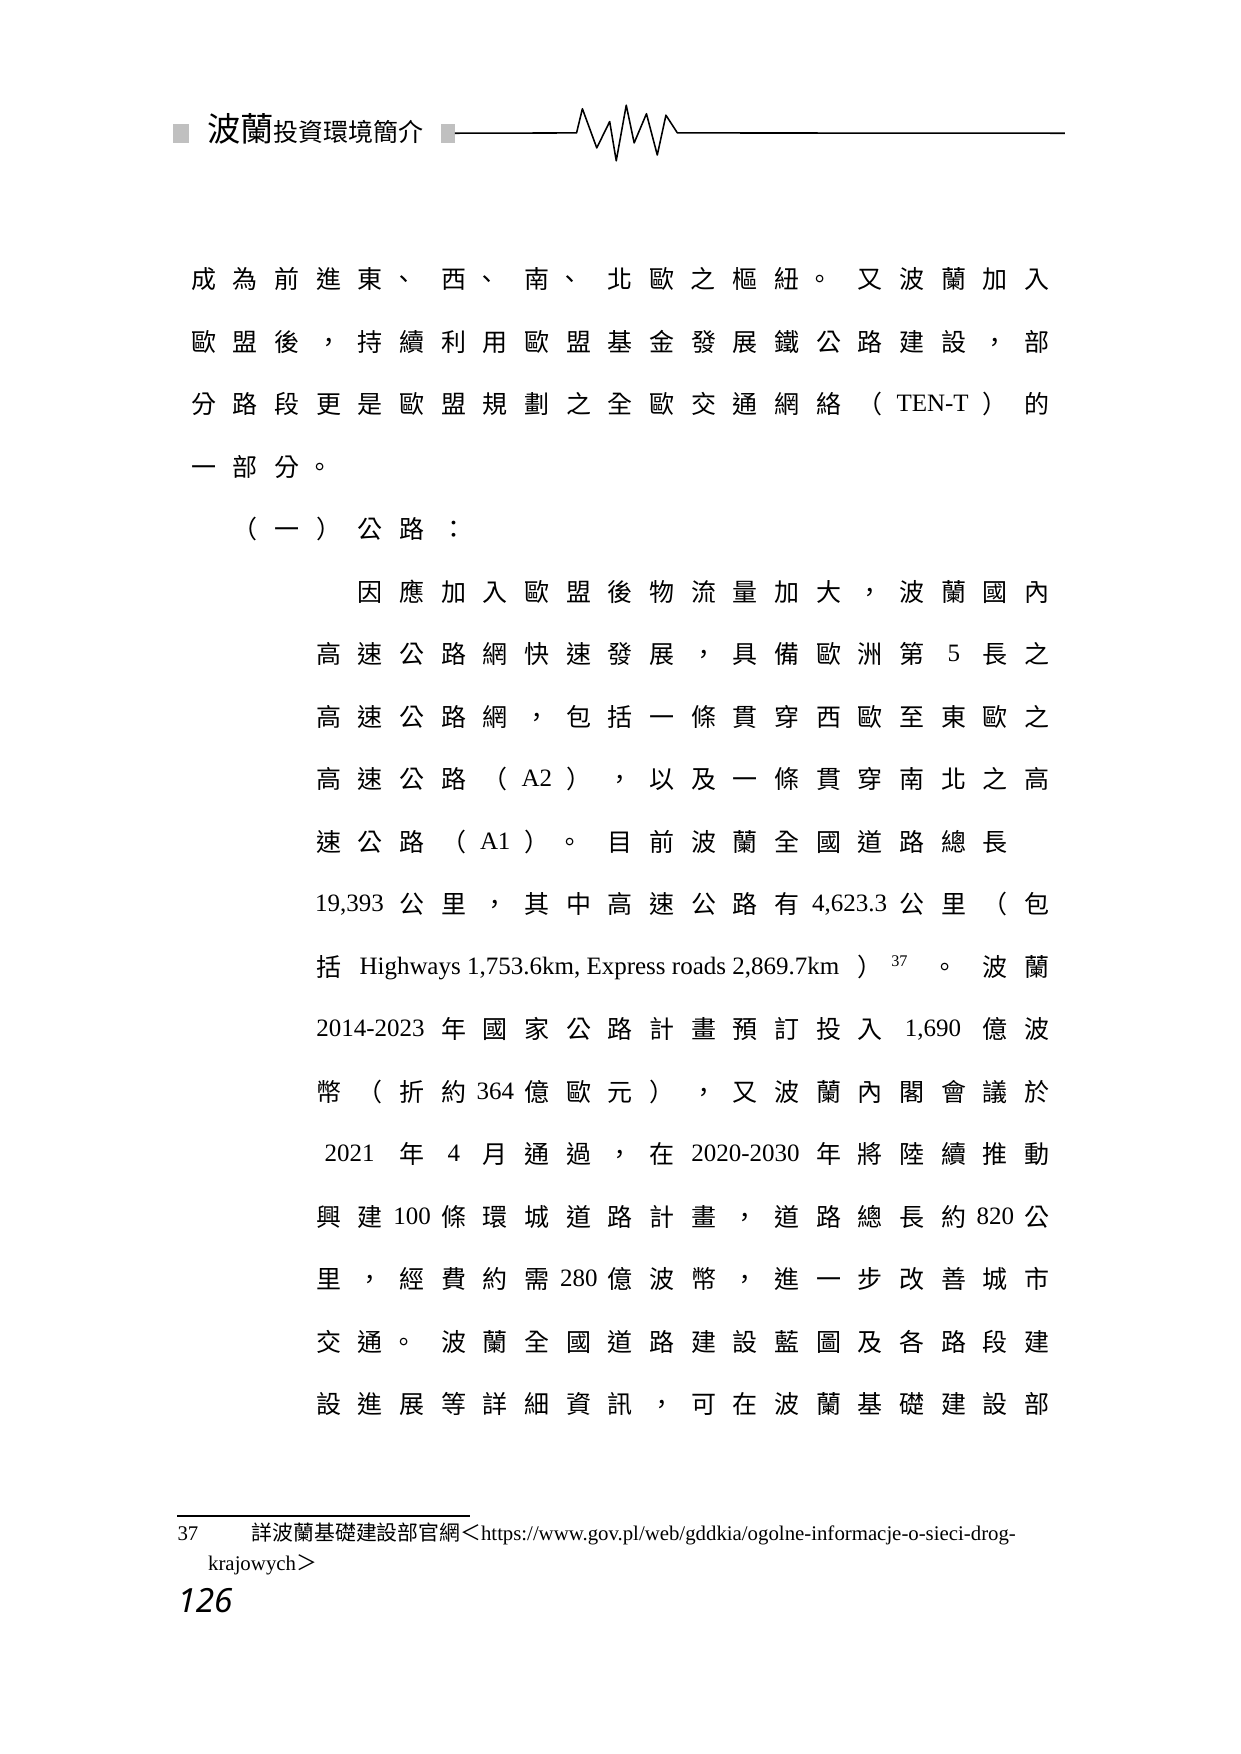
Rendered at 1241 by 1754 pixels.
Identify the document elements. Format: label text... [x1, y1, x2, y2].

text 成為前進東、西、南、北歐之樞紐。又波蘭加入歐盟後，持續利用歐盟基金發展鐵公路建設，部分路段更是歐盟規劃之全歐交通網絡（TEN-T）的一部分。 [183, 236, 1058, 486]
text （一）公路： [207, 486, 1058, 549]
text 詳波蘭基礎建設部官網＜https://www.gov.pl/web/gddkia/ogolne-informacje-o-sieci-drog-krajowych＞ [177, 1516, 1063, 1577]
text 因應加入歐盟後物流量加大，波蘭國內高速公路網快速發展，具備歐洲第5長之高速公路網，包括一條貫穿西歐至東歐之高速公路（A2），以及一條貫穿南北之高速公路（A1）。目前波蘭全國道路總長19,393公里，其中高速公路有4,623.3公里（包括Highways 1,753.6km, Express roads 2,869.7km）。波蘭2014-2023年國家公路計畫預訂投入1,690億波幣（折約364億歐元），又波蘭內閣會議於2021年4月通過，在2020-2030年將陸續推動興建100條環城道路計畫，道路總長約820公里，經費約需280億波幣，進一步改善城市交通。波蘭全國道路建設藍圖及各路段建設進展等詳細資訊，可在波蘭基礎建設部官網瀏覽。 [281, 549, 1058, 1424]
